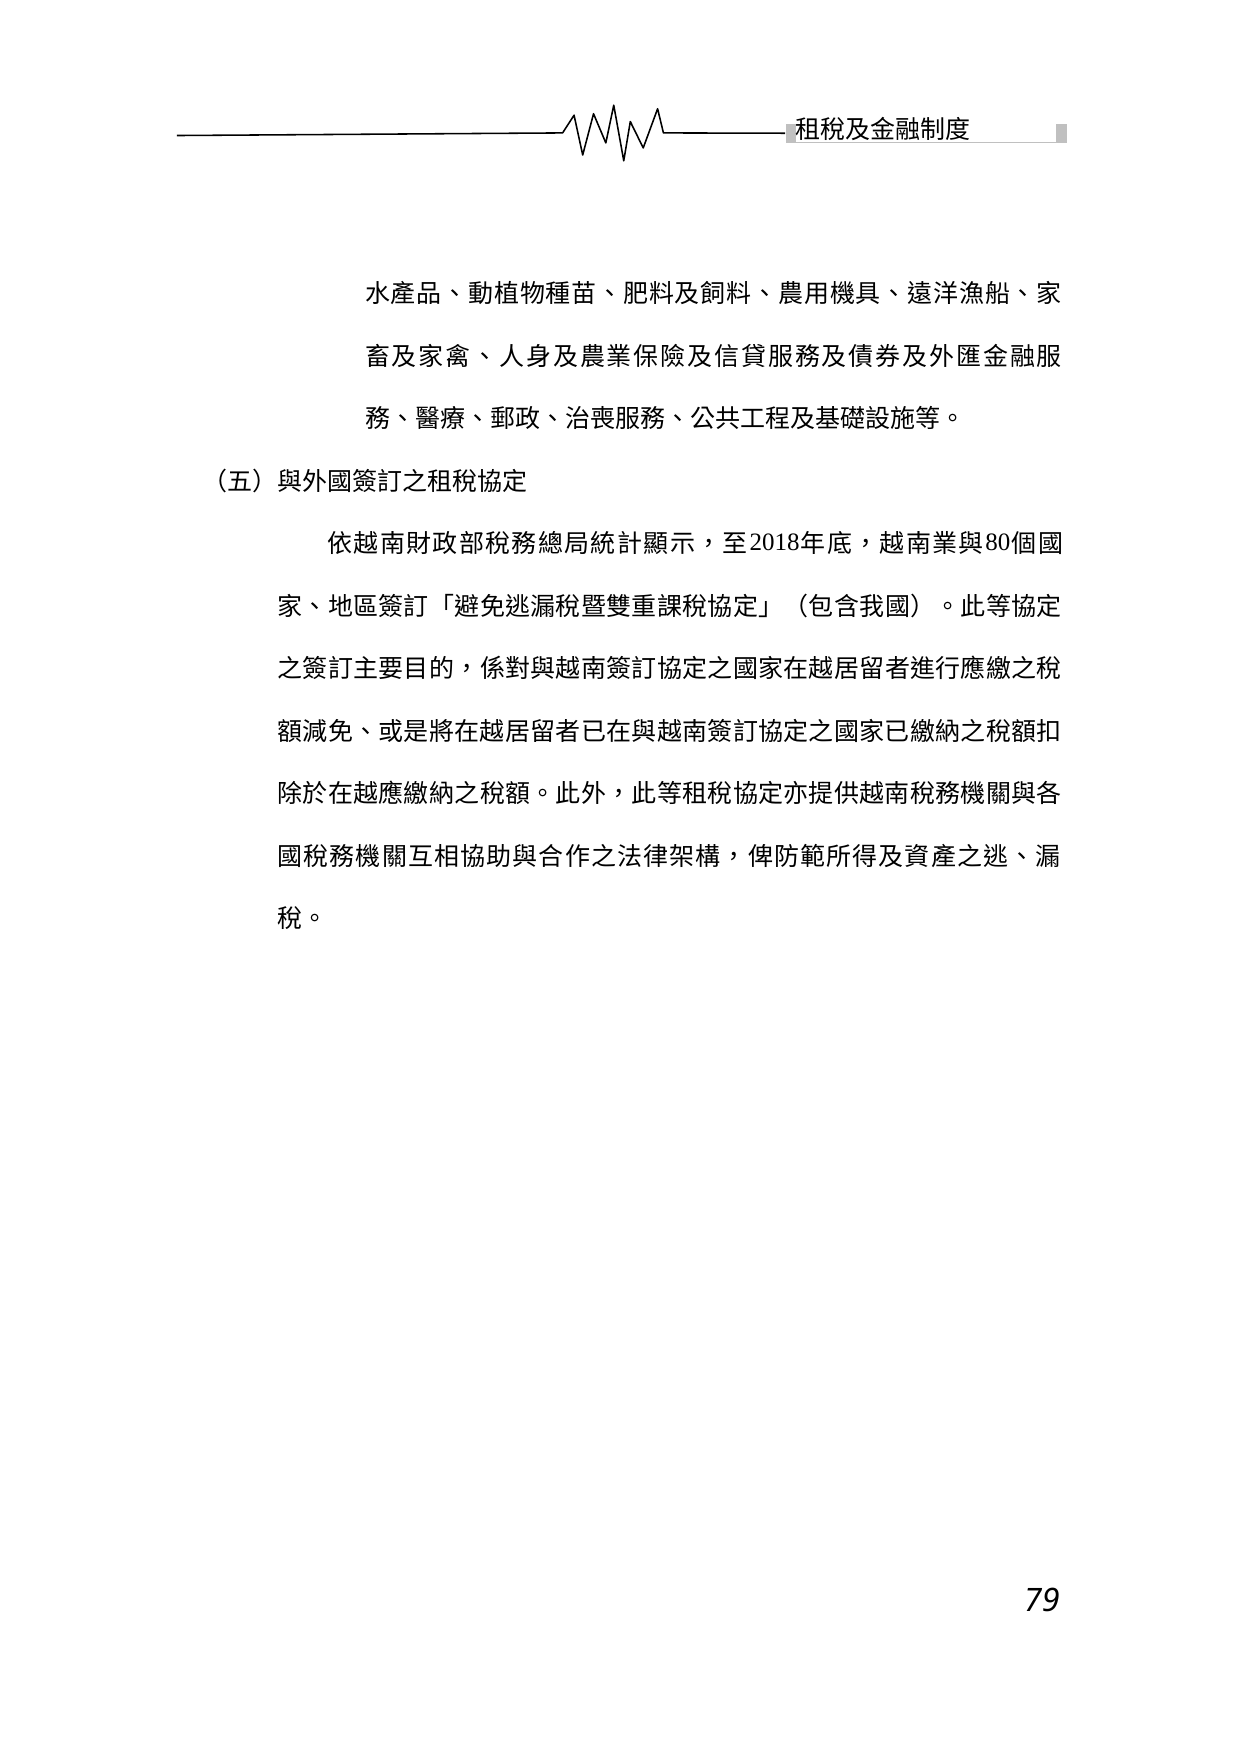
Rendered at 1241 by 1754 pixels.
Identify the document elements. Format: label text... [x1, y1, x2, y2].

text 水產品、動植物種苗、肥料及飼料、農用機具、遠洋漁船、家畜及家禽、人身及農業保險及信貸服務及債券及外匯金融服務、醫療、郵政、治喪服務、公共工程及基礎設施等。 [302, 250, 1063, 438]
text 依越南財政部稅務總局統計顯示，至2018年底，越南業與80個國家、地區簽訂「避免逃漏稅暨雙重課稅協定」（包含我國）。此等協定之簽訂主要目的，係對與越南簽訂協定之國家在越居留者進行應繳之稅額減免、或是將在越居留者已在與越南簽訂協定之國家已繳納之稅額扣除於在越應繳納之稅額。此外，此等租稅協定亦提供越南稅務機關與各國稅務機關互相協助與合作之法律架構，俾防範所得及資產之逃、漏稅。 [277, 500, 1063, 938]
text （五）與外國簽訂之租稅協定 [202, 438, 1063, 500]
